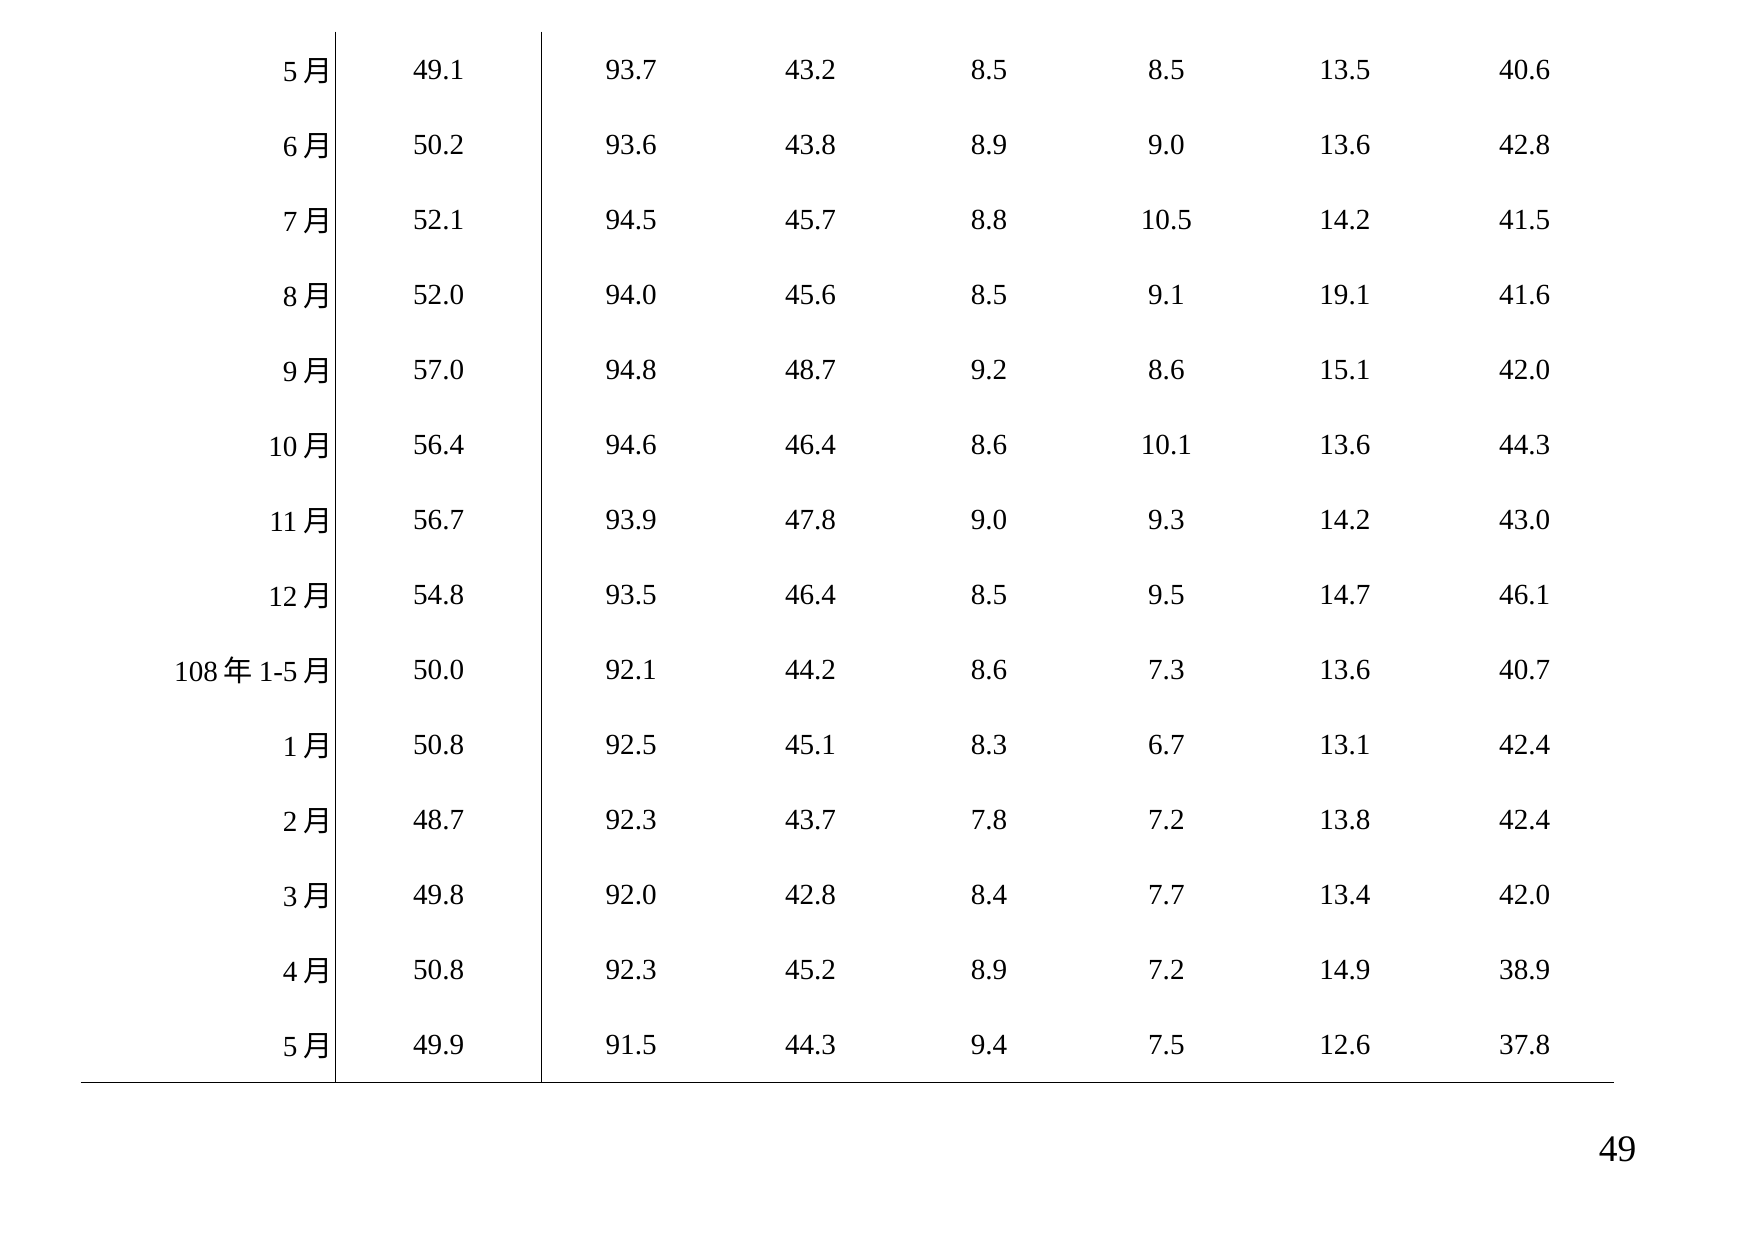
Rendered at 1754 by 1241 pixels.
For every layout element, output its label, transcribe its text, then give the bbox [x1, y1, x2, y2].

table_cell 54.8 [336, 557, 541, 632]
table_cell 6月 [81, 107, 335, 182]
table_cell 92.3 [542, 932, 720, 1007]
table_cell 8.8 [900, 182, 1077, 257]
table_cell 2月 [81, 782, 335, 857]
table_cell 57.0 [336, 332, 541, 407]
table_cell 7.2 [1077, 782, 1255, 857]
table_cell 6.7 [1077, 707, 1255, 782]
table_cell 7.5 [1077, 1007, 1255, 1082]
table_cell 13.6 [1255, 632, 1434, 707]
table_cell 10.1 [1077, 407, 1255, 482]
table_cell 7.3 [1077, 632, 1255, 707]
table_cell 49.8 [336, 857, 541, 932]
table_cell 19.1 [1255, 257, 1434, 332]
table_cell 42.4 [1434, 782, 1614, 857]
table_cell 50.8 [336, 707, 541, 782]
table_cell 8.9 [900, 107, 1077, 182]
table_cell 13.8 [1255, 782, 1434, 857]
table_cell 8.3 [900, 707, 1077, 782]
table_cell 8.6 [900, 407, 1077, 482]
table_cell 93.9 [542, 482, 720, 557]
table_cell 50.8 [336, 932, 541, 1007]
table_cell 93.7 [542, 32, 720, 107]
table_cell 42.0 [1434, 857, 1614, 932]
table_cell 9月 [81, 332, 335, 407]
table_cell 44.3 [1434, 407, 1614, 482]
table_cell 37.8 [1434, 1007, 1614, 1082]
table_cell 9.5 [1077, 557, 1255, 632]
table_cell 45.6 [720, 257, 900, 332]
table_cell 13.1 [1255, 707, 1434, 782]
table_cell 11月 [81, 482, 335, 557]
table_cell 45.2 [720, 932, 900, 1007]
table_cell 44.3 [720, 1007, 900, 1082]
table_cell 50.2 [336, 107, 541, 182]
table_cell 9.0 [900, 482, 1077, 557]
table_cell 43.7 [720, 782, 900, 857]
table_cell 45.1 [720, 707, 900, 782]
table_cell 42.0 [1434, 332, 1614, 407]
table_cell 12.6 [1255, 1007, 1434, 1082]
table_cell 8.4 [900, 857, 1077, 932]
table_cell 48.7 [720, 332, 900, 407]
table_cell 56.4 [336, 407, 541, 482]
table_cell 8月 [81, 257, 335, 332]
table_cell 14.2 [1255, 182, 1434, 257]
table_cell 47.8 [720, 482, 900, 557]
table_cell 1月 [81, 707, 335, 782]
table_cell 14.2 [1255, 482, 1434, 557]
table_cell 45.7 [720, 182, 900, 257]
table_cell 41.6 [1434, 257, 1614, 332]
table_cell 43.8 [720, 107, 900, 182]
table_cell 15.1 [1255, 332, 1434, 407]
table_cell 7.8 [900, 782, 1077, 857]
table_cell 8.6 [1077, 332, 1255, 407]
table_cell 9.3 [1077, 482, 1255, 557]
table_cell 13.6 [1255, 407, 1434, 482]
table_cell 7.2 [1077, 932, 1255, 1007]
table_cell 9.2 [900, 332, 1077, 407]
table_cell 7.7 [1077, 857, 1255, 932]
table_cell 12月 [81, 557, 335, 632]
table_cell 56.7 [336, 482, 541, 557]
table_cell 8.5 [900, 32, 1077, 107]
table_cell 8.5 [900, 557, 1077, 632]
table_cell 3月 [81, 857, 335, 932]
table_cell 5月 [81, 1007, 335, 1082]
table_cell 9.1 [1077, 257, 1255, 332]
table_cell 42.8 [1434, 107, 1614, 182]
table_cell 10.5 [1077, 182, 1255, 257]
table_cell 14.9 [1255, 932, 1434, 1007]
table_cell 10月 [81, 407, 335, 482]
table_cell 94.6 [542, 407, 720, 482]
table_cell 92.0 [542, 857, 720, 932]
table_cell 14.7 [1255, 557, 1434, 632]
table_cell 8.6 [900, 632, 1077, 707]
table_cell 41.5 [1434, 182, 1614, 257]
table_cell 5月 [81, 32, 335, 107]
table_cell 8.5 [1077, 32, 1255, 107]
table_cell 52.0 [336, 257, 541, 332]
table_cell 38.9 [1434, 932, 1614, 1007]
table_cell 92.1 [542, 632, 720, 707]
table_cell 13.6 [1255, 107, 1434, 182]
table_cell 93.6 [542, 107, 720, 182]
table_cell 46.4 [720, 407, 900, 482]
table_cell 46.1 [1434, 557, 1614, 632]
table_cell 44.2 [720, 632, 900, 707]
table_cell 13.5 [1255, 32, 1434, 107]
table_cell 40.7 [1434, 632, 1614, 707]
table_cell 94.5 [542, 182, 720, 257]
table_cell 46.4 [720, 557, 900, 632]
table_cell 50.0 [336, 632, 541, 707]
table_cell 91.5 [542, 1007, 720, 1082]
table_cell 94.0 [542, 257, 720, 332]
table_cell 92.5 [542, 707, 720, 782]
table_cell 52.1 [336, 182, 541, 257]
table_cell 93.5 [542, 557, 720, 632]
table_cell 49.1 [336, 32, 541, 107]
table_cell 49.9 [336, 1007, 541, 1082]
table_cell 108年1-5月 [81, 632, 335, 707]
table_cell 9.4 [900, 1007, 1077, 1082]
table_cell 43.0 [1434, 482, 1614, 557]
table_cell 7月 [81, 182, 335, 257]
table_cell 94.8 [542, 332, 720, 407]
table_cell 42.8 [720, 857, 900, 932]
table_cell 40.6 [1434, 32, 1614, 107]
table_cell 4月 [81, 932, 335, 1007]
table_cell 8.9 [900, 932, 1077, 1007]
table_cell 92.3 [542, 782, 720, 857]
table_cell 8.5 [900, 257, 1077, 332]
table_cell 42.4 [1434, 707, 1614, 782]
table_cell 9.0 [1077, 107, 1255, 182]
table_cell 43.2 [720, 32, 900, 107]
table_cell 13.4 [1255, 857, 1434, 932]
table_cell 48.7 [336, 782, 541, 857]
